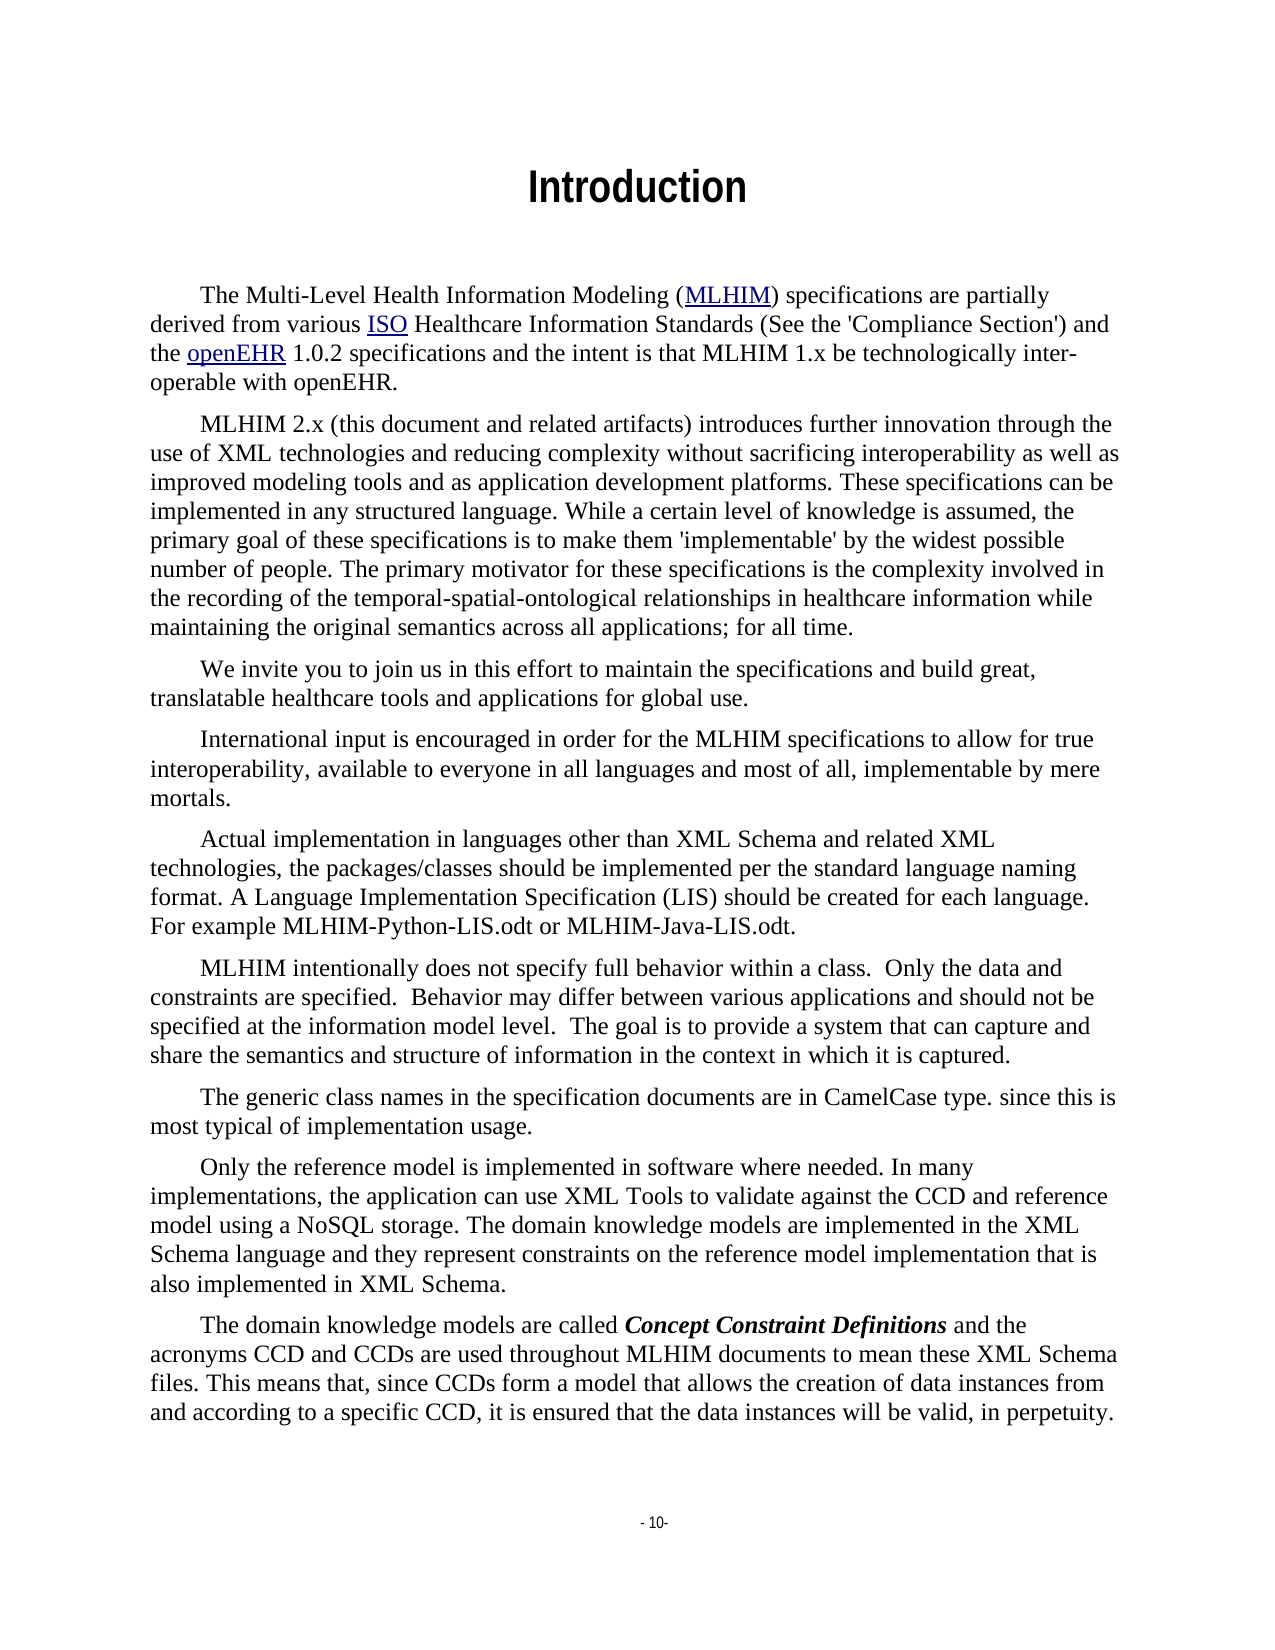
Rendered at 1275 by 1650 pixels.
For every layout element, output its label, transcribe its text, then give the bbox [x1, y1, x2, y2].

text Only the reference model is implemented in software where needed. In many implementations, the application can use XML Tools to validate against the CCD and reference model using a NoSQL storage. The domain knowledge models are implemented in the XML Schema language and they represent constraints on the reference model implementation that is also implemented in XML Schema. [150, 1152, 1125, 1297]
text The Multi-Level Health Information Modeling (MLHIM) specifications are partially derived from various ISO Healthcare Information Standards (See the 'Compliance Section') and the openEHR 1.0.2 specifications and the intent is that MLHIM 1.x be technologically inter-operable with openEHR. [150, 280, 1125, 396]
text Actual implementation in languages other than XML Schema and related XML technologies, the packages/classes should be implemented per the standard language naming format. A Language Implementation Specification (LIS) should be created for each language. For example MLHIM-Python-LIS.odt or MLHIM-Java-LIS.odt. [150, 824, 1125, 940]
text International input is encouraged in order for the MLHIM specifications to allow for true interoperability, available to everyone in all languages and most of all, implementable by mere mortals. [150, 724, 1125, 812]
text MLHIM 2.x (this document and related artifacts) introduces further innovation through the use of XML technologies and reducing complexity without sacrificing interoperability as well as improved modeling tools and as application development platforms. These specifications can be implemented in any structured language. While a certain level of knowledge is assumed, the primary goal of these specifications is to make them 'implementable' by the widest possible number of people. The primary motivator for these specifications is the complexity involved in the recording of the temporal-spatial-ontological relationships in healthcare information while maintaining the original semantics across all applications; for all time. [150, 409, 1125, 641]
text We invite you to join us in this effort to maintain the specifications and build great, translatable healthcare tools and applications for global use. [150, 654, 1125, 712]
text The domain knowledge models are called Concept Constraint Definitions and the acronyms CCD and CCDs are used throughout MLHIM documents to mean these XML Schema files. This means that, since CCDs form a model that allows the creation of data instances from and according to a specific CCD, it is ensured that the data instances will be valid, in perpetuity. [150, 1310, 1125, 1426]
text MLHIM intentionally does not specify full behavior within a class. Only the data and constraints are specified. Behavior may differ between various applications and should not be specified at the information model level. The goal is to provide a system that can capture and share the semantics and structure of information in the context in which it is captured. [150, 953, 1125, 1069]
text The generic class names in the specification documents are in CamelCase type. since this is most typical of implementation usage. [150, 1082, 1125, 1140]
